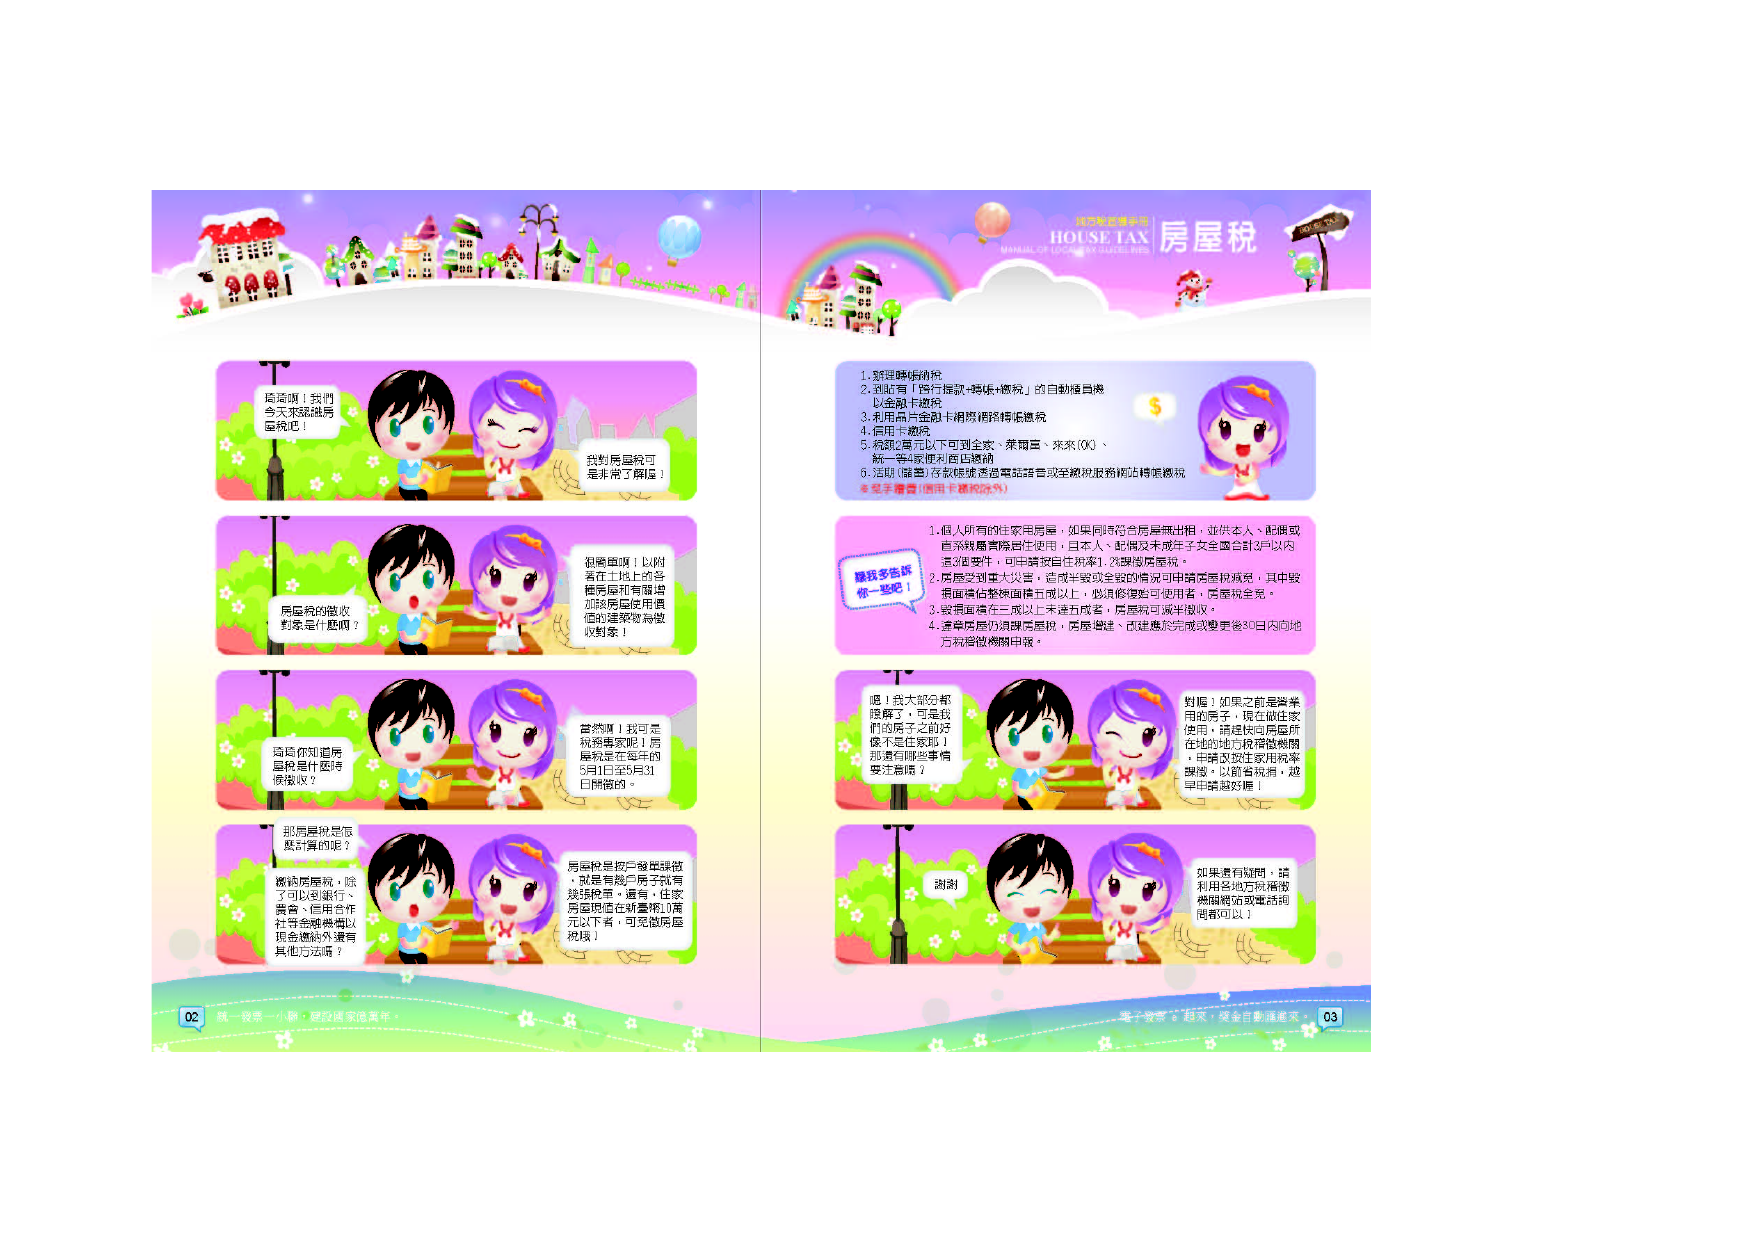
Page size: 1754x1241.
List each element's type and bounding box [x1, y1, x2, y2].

picture [151, 190, 1371, 1052]
